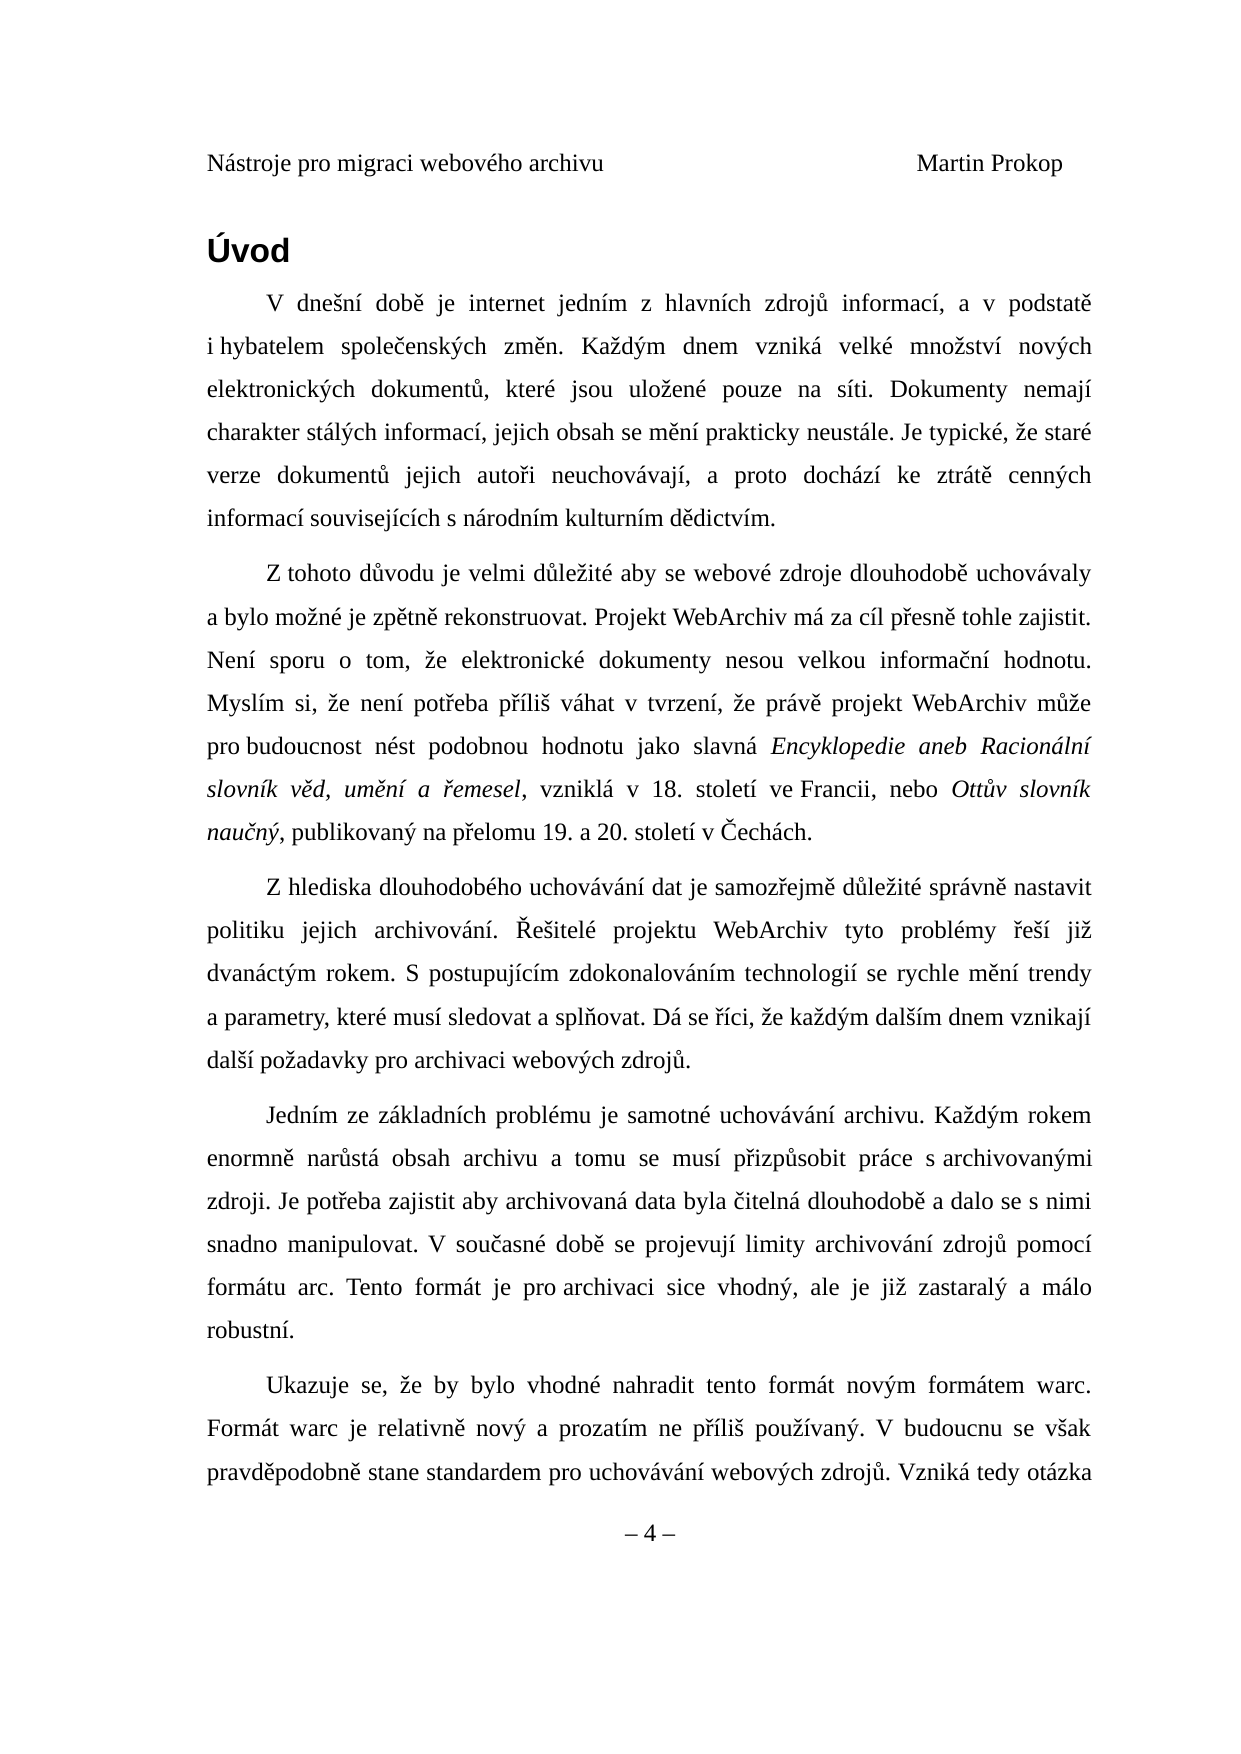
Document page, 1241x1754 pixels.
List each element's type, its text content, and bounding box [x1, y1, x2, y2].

text V dnešní době je internet jedním z hlavních zdrojů informací, a v podstatě i hybatelem společenských změn. Každým dnem vzniká velké množství nových elektronických dokumentů, které jsou uložené pouze na síti. Dokumenty nemají charakter stálých informací, jejich obsah se mění prakticky neustále. Je typické, že staré verze dokumentů jejich autoři neuchovávají, a proto dochází ke ztrátě cenných informací souvisejících s národním kulturním dědictvím. [207, 288, 1093, 532]
text Z tohoto důvodu je velmi důležité aby se webové zdroje dlouhodobě uchovávaly a bylo možné je zpětně rekonstruovat. Projekt WebArchiv má za cíl přesně tohle zajistit. Není sporu o tom, že elektronické dokumenty nesou velkou informační hodnotu. Myslím si, že není potřeba příliš váhat v tvrzení, že právě projekt WebArchiv může pro budoucnost nést podobnou hodnotu jako slavná Encyklopedie aneb Racionální slovník věd, umění a řemesel, vzniklá v 18. století ve Francii, nebo Ottův slovník naučný, publikovaný na přelomu 19. a 20. století v Čechách. [207, 558, 1093, 846]
subtitle Úvod [207, 231, 1093, 269]
text Z hlediska dlouhodobého uchovávání dat je samozřejmě důležité správně nastavit politiku jejich archivování. Řešitelé projektu WebArchiv tyto problémy řeší již dvanáctým rokem. S postupujícím zdokonalováním technologií se rychle mění trendy a parametry, které musí sledovat a splňovat. Dá se říci, že každým dalším dnem vznikají další požadavky pro archivaci webových zdrojů. [207, 872, 1093, 1073]
text Jedním ze základních problému je samotné uchovávání archivu. Každým rokem enormně narůstá obsah archivu a tomu se musí přizpůsobit práce s archivovanými zdroji. Je potřeba zajistit aby archivovaná data byla čitelná dlouhodobě a dalo se s nimi snadno manipulovat. V současné době se projevují limity archivování zdrojů pomocí formátu arc. Tento formát je pro archivaci sice vhodný, ale je již zastaralý a málo robustní. [207, 1100, 1093, 1344]
text Ukazuje se, že by bylo vhodné nahradit tento formát novým formátem warc. Formát warc je relativně nový a prozatím ne příliš používaný. V budoucnu se však pravděpodobně stane standardem pro uchovávání webových zdrojů. Vzniká tedy otázka [207, 1370, 1093, 1485]
